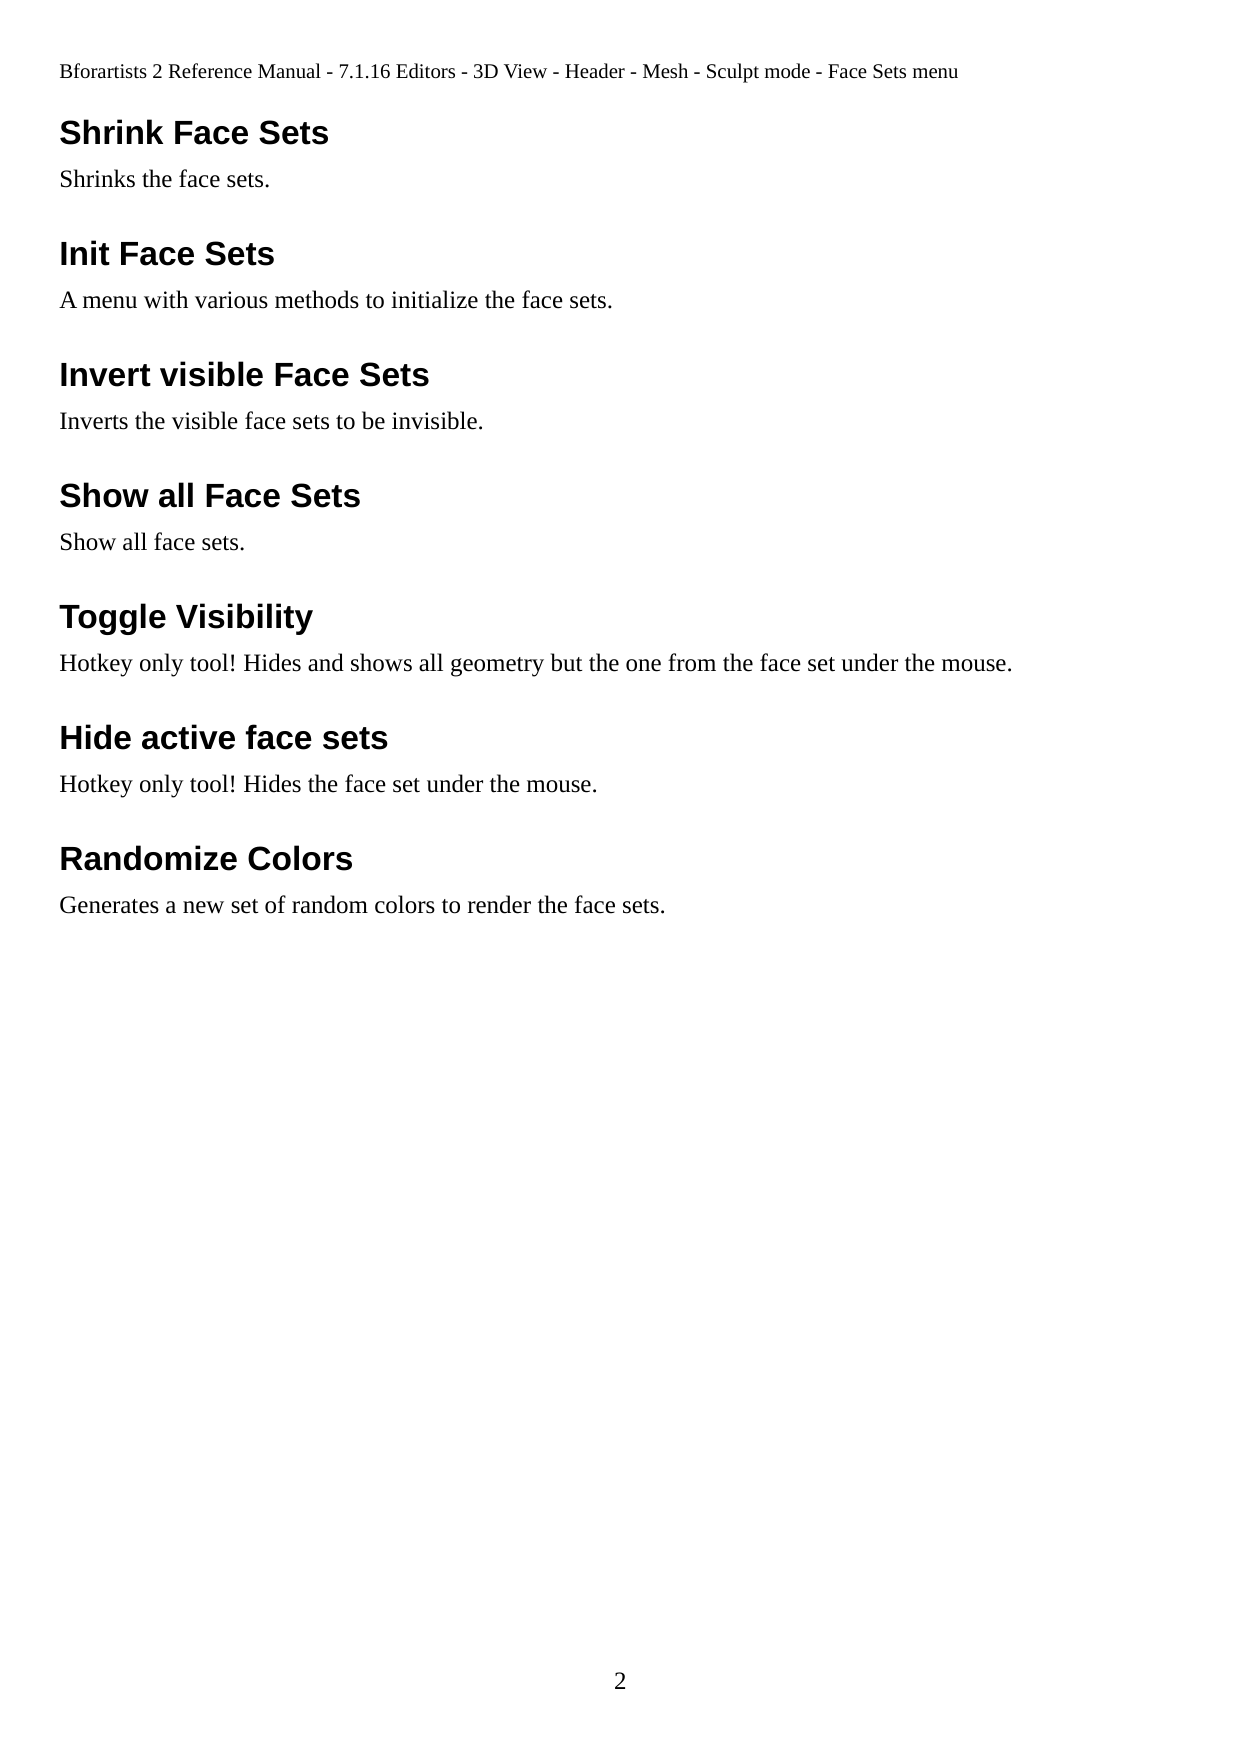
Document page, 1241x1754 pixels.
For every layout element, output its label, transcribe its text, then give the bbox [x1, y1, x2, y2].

subtitle Shrink Face Sets [59, 113, 1181, 151]
text A menu with various methods to initialize the face sets. [59, 285, 1181, 313]
text Hotkey only tool! Hides and shows all geometry but the one from the face set under the mouse. [59, 648, 1181, 677]
text Show all face sets. [59, 527, 1181, 556]
text Hotkey only tool! Hides the face set under the mouse. [59, 769, 1181, 798]
subtitle Init Face Sets [59, 234, 1181, 272]
subtitle Invert visible Face Sets [59, 355, 1181, 393]
text Generates a new set of random colors to render the face sets. [59, 890, 1181, 919]
subtitle Hide active face sets [59, 718, 1181, 756]
text Inverts the visible face sets to be invisible. [59, 406, 1181, 434]
text Shrinks the face sets. [59, 164, 1181, 192]
subtitle Randomize Colors [59, 839, 1181, 877]
subtitle Show all Face Sets [59, 476, 1181, 514]
subtitle Toggle Visibility [59, 597, 1181, 635]
